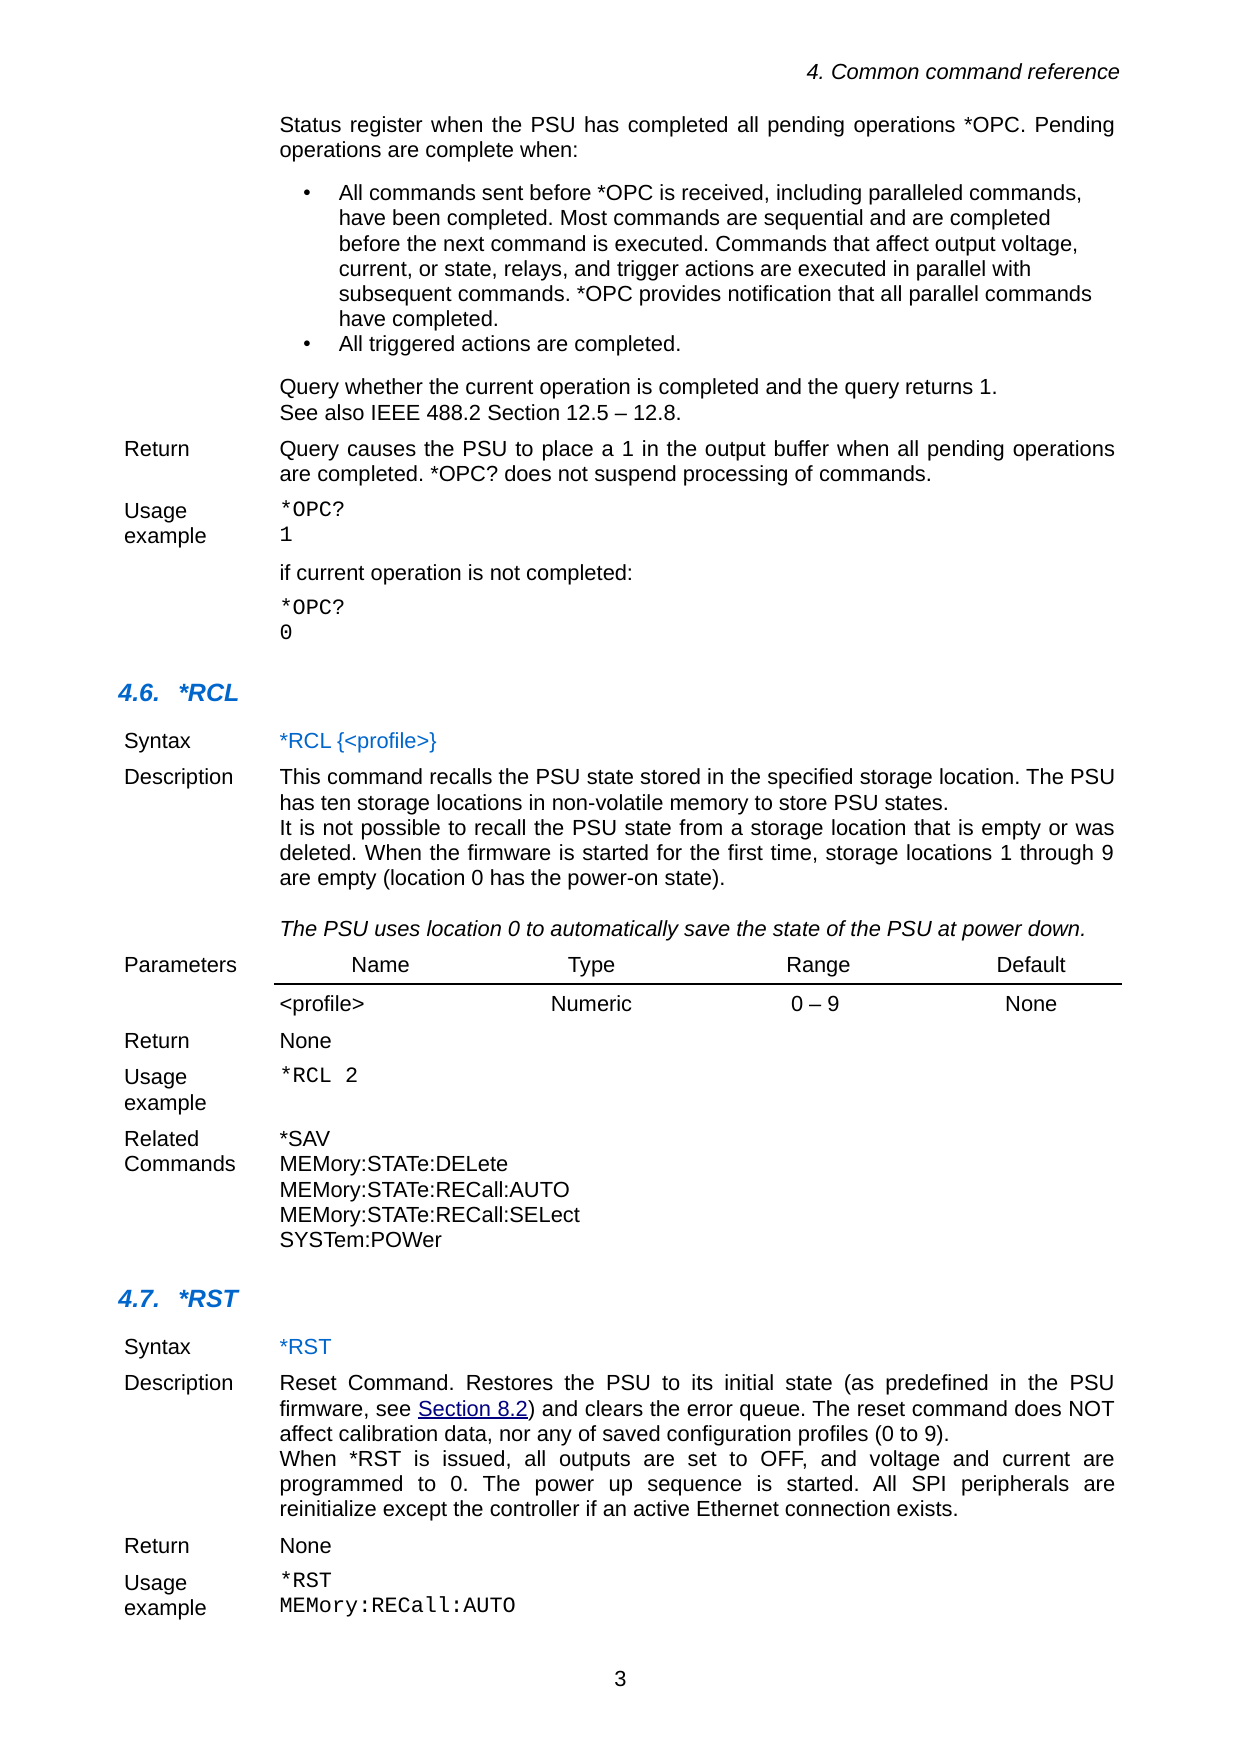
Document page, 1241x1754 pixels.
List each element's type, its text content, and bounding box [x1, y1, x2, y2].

table_cell Default [941, 946, 1122, 983]
table_cell Return [118, 1527, 274, 1564]
table_cell <profile> [274, 985, 487, 1022]
table_cell None [274, 1022, 1122, 1058]
table_cell Status register when the PSU has completed all pending operations *OPC. Pending operations are complete when: All commands sent before *OPC is received, including paralleled commands, have been completed. Most commands are sequential and are completed before the next command is executed. Commands that affect output voltage, current, or state, relays, and trigger actions are executed in parallel with subsequent commands. *OPC provides notification that all parallel commands have completed. All triggered actions are completed. Query whether the current operation is completed and the query returns 1. See also IEEE 488.2 Section 12.5 – 12.8. [274, 106, 1122, 430]
table_cell *RST MEMory:RECall:AUTO [274, 1564, 1122, 1626]
table_cell [118, 983, 274, 1022]
table_cell None [274, 1527, 1122, 1564]
table_cell Usage example [118, 1059, 274, 1120]
table_cell 0 – 9 [696, 985, 941, 1022]
table_cell Reset Command. Restores the PSU to its initial state (as predefined in the PSU firmware, see Section 8.2) and clears the error queue. The reset command does NOT affect calibration data, nor any of saved configuration profiles (0 to 9). When *RST is issued, all outputs are set to OFF, and voltage and current are programmed to 0. The power up sequence is started. All SPI peripherals are reinitialize except the controller if an active Ethernet connection exists. [274, 1365, 1122, 1527]
table_cell Usage example [118, 492, 274, 652]
table_cell Return [118, 430, 274, 492]
table_cell Parameters [118, 946, 274, 983]
table_header Syntax [118, 722, 274, 758]
table_cell *OPC? 1 if current operation is not completed: *OPC? 0 [274, 492, 1122, 652]
table_cell Range [696, 946, 941, 983]
table_cell None [941, 985, 1122, 1022]
table_cell Query causes the PSU to place a 1 in the output buffer when all pending operations are completed. *OPC? does not suspend processing of commands. [274, 430, 1122, 492]
subtitle *RCL [118, 678, 1122, 707]
table_header Syntax [118, 1328, 274, 1364]
table_cell [118, 106, 274, 430]
table_cell Usage example [118, 1564, 274, 1626]
table_cell *RCL 2 [274, 1059, 1122, 1120]
table_cell Return [118, 1022, 274, 1058]
table_cell Numeric [487, 985, 696, 1022]
table_cell Type [487, 946, 696, 983]
table_header *RST [274, 1328, 1122, 1364]
table_cell *SAV MEMory:STATe:DELete MEMory:STATe:RECall:AUTO MEMory:STATe:RECall:SELect SYSTem:POWer [274, 1120, 1122, 1258]
table_cell This command recalls the PSU state stored in the specified storage location. The PSU has ten storage locations in non-volatile memory to store PSU states. It is not possible to recall the PSU state from a storage location that is empty or was deleted. When the firmware is started for the first time, storage locations 1 through 9 are empty (location 0 has the power-on state). The PSU uses location 0 to automatically save the state of the PSU at power down. [274, 759, 1122, 946]
table_header *RCL {<profile>} [274, 722, 1122, 758]
table_cell Description [118, 1365, 274, 1527]
table_cell Description [118, 759, 274, 946]
table_cell Name [274, 946, 487, 983]
table_cell Related Commands [118, 1120, 274, 1258]
subtitle *RST [118, 1284, 1122, 1313]
